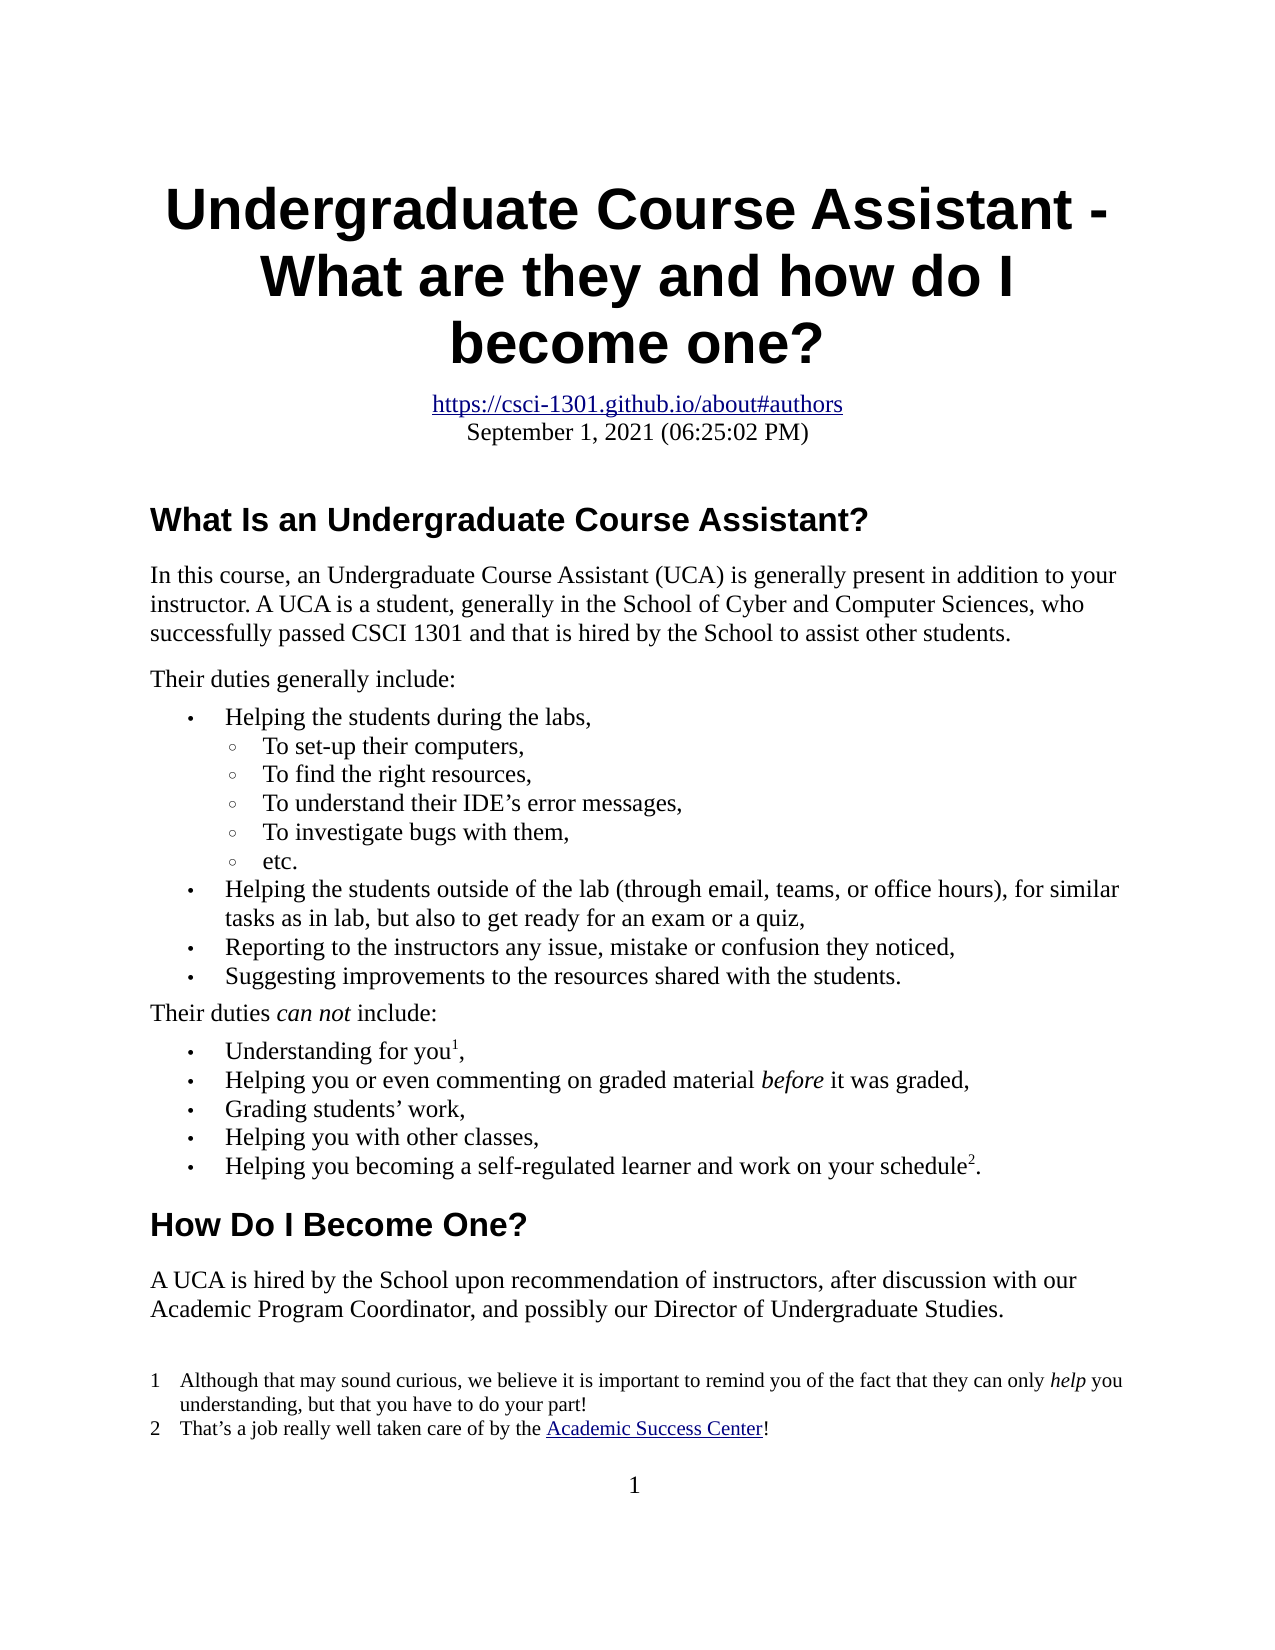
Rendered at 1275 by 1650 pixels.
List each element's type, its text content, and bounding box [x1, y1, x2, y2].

list Although that may sound curious, we believe it is important to remind you of the fact that they can only help you understanding, but that you have to do your part! [150, 1368, 1125, 1416]
list Helping you or even commenting on graded material before it was graded, [187, 1065, 1125, 1094]
list Helping the students during the labs, [187, 702, 1125, 731]
list Helping the students outside of the lab (through email, teams, or office hours), for similar tasks as in lab, but also to get ready for an exam or a quiz, [187, 874, 1125, 932]
list Helping you becoming a self-regulated learner and work on your schedule. [187, 1151, 1125, 1180]
text https://csci-1301.github.io/about#authors [150, 389, 1125, 417]
subtitle How Do I Become One? [150, 1205, 1125, 1243]
text In this course, an Undergraduate Course Assistant (UCA) is generally present in addition to your instructor. A UCA is a student, generally in the School of Cyber and Computer Sciences, who successfully passed CSCI 1301 and that is hired by the School to assist other students. [150, 560, 1125, 646]
list To investigate bugs with them, [225, 817, 1125, 846]
list etc. [225, 846, 1125, 874]
list Helping you with other classes, [187, 1122, 1125, 1151]
list That’s a job really well taken care of by the Academic Success Center! [150, 1416, 1125, 1440]
list Reporting to the instructors any issue, mistake or confusion they noticed, [187, 932, 1125, 961]
list To set-up their computers, [225, 731, 1125, 759]
list To find the right resources, [225, 759, 1125, 788]
list Understanding for you, [187, 1036, 1125, 1065]
list To understand their IDE’s error messages, [225, 788, 1125, 817]
text Their duties generally include: [150, 664, 1125, 693]
title Undergraduate Course Assistant - What are they and how do I become one? [150, 175, 1125, 376]
list Suggesting improvements to the resources shared with the students. [187, 961, 1125, 989]
list Grading students’ work, [187, 1094, 1125, 1122]
subtitle What Is an Undergraduate Course Assistant? [150, 500, 1125, 539]
text Their duties can not include: [150, 998, 1125, 1027]
text September 1, 2021 (06:25:02 PM) [150, 417, 1125, 446]
text A UCA is hired by the School upon recommendation of instructors, after discussion with our Academic Program Coordinator, and possibly our Director of Undergraduate Studies. [150, 1265, 1125, 1322]
